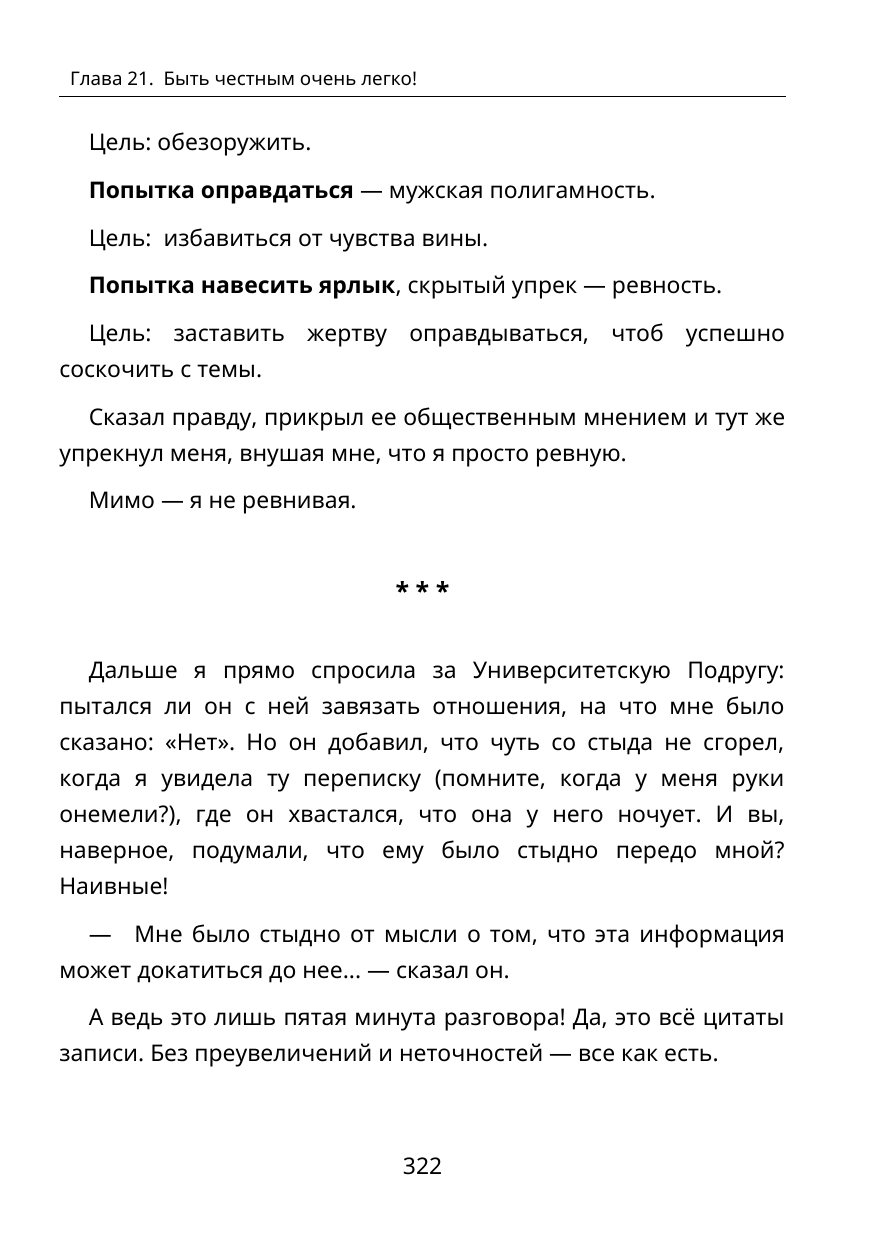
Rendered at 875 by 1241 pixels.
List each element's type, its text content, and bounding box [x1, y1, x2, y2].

subtitle * * * [59, 573, 786, 608]
text Цель: избавиться от чувства вины. [59, 221, 786, 253]
text А ведь это лишь пятая минута разговора! Да, это всё цитаты записи. Без преувеличений и неточностей — все как есть. [59, 1001, 786, 1068]
text Попытка навесить ярлык, скрытый упрек — ревность. [59, 269, 786, 300]
text Мимо — я не ревнивая. [59, 484, 786, 515]
text Дальше я прямо спросила за Университетскую Подругу: пытался ли он с ней завязать отношения, на что мне было сказано: «Нет». Но он добавил, что чуть со стыда не сгорел, когда я увидела ту переписку (помните, когда у меня руки онемели?), где он хвастался, что она у него ночует. И вы, наверное, подумали, что ему было стыдно передо мной? Наивные! [59, 654, 786, 901]
text Сказал правду, прикрыл ее общественным мнением и тут же упрекнул меня, внушая мне, что я просто ревную. [59, 401, 786, 468]
text Цель: заставить жертву оправдываться, чтоб успешно соскочить с темы. [59, 317, 786, 384]
text Цель: обезоружить. [59, 126, 786, 157]
list Мне было стыдно от мысли о том, что эта информация может докатиться до нее... — сказал он. [59, 918, 786, 985]
text Попытка оправдаться — мужская полигамность. [59, 174, 786, 205]
